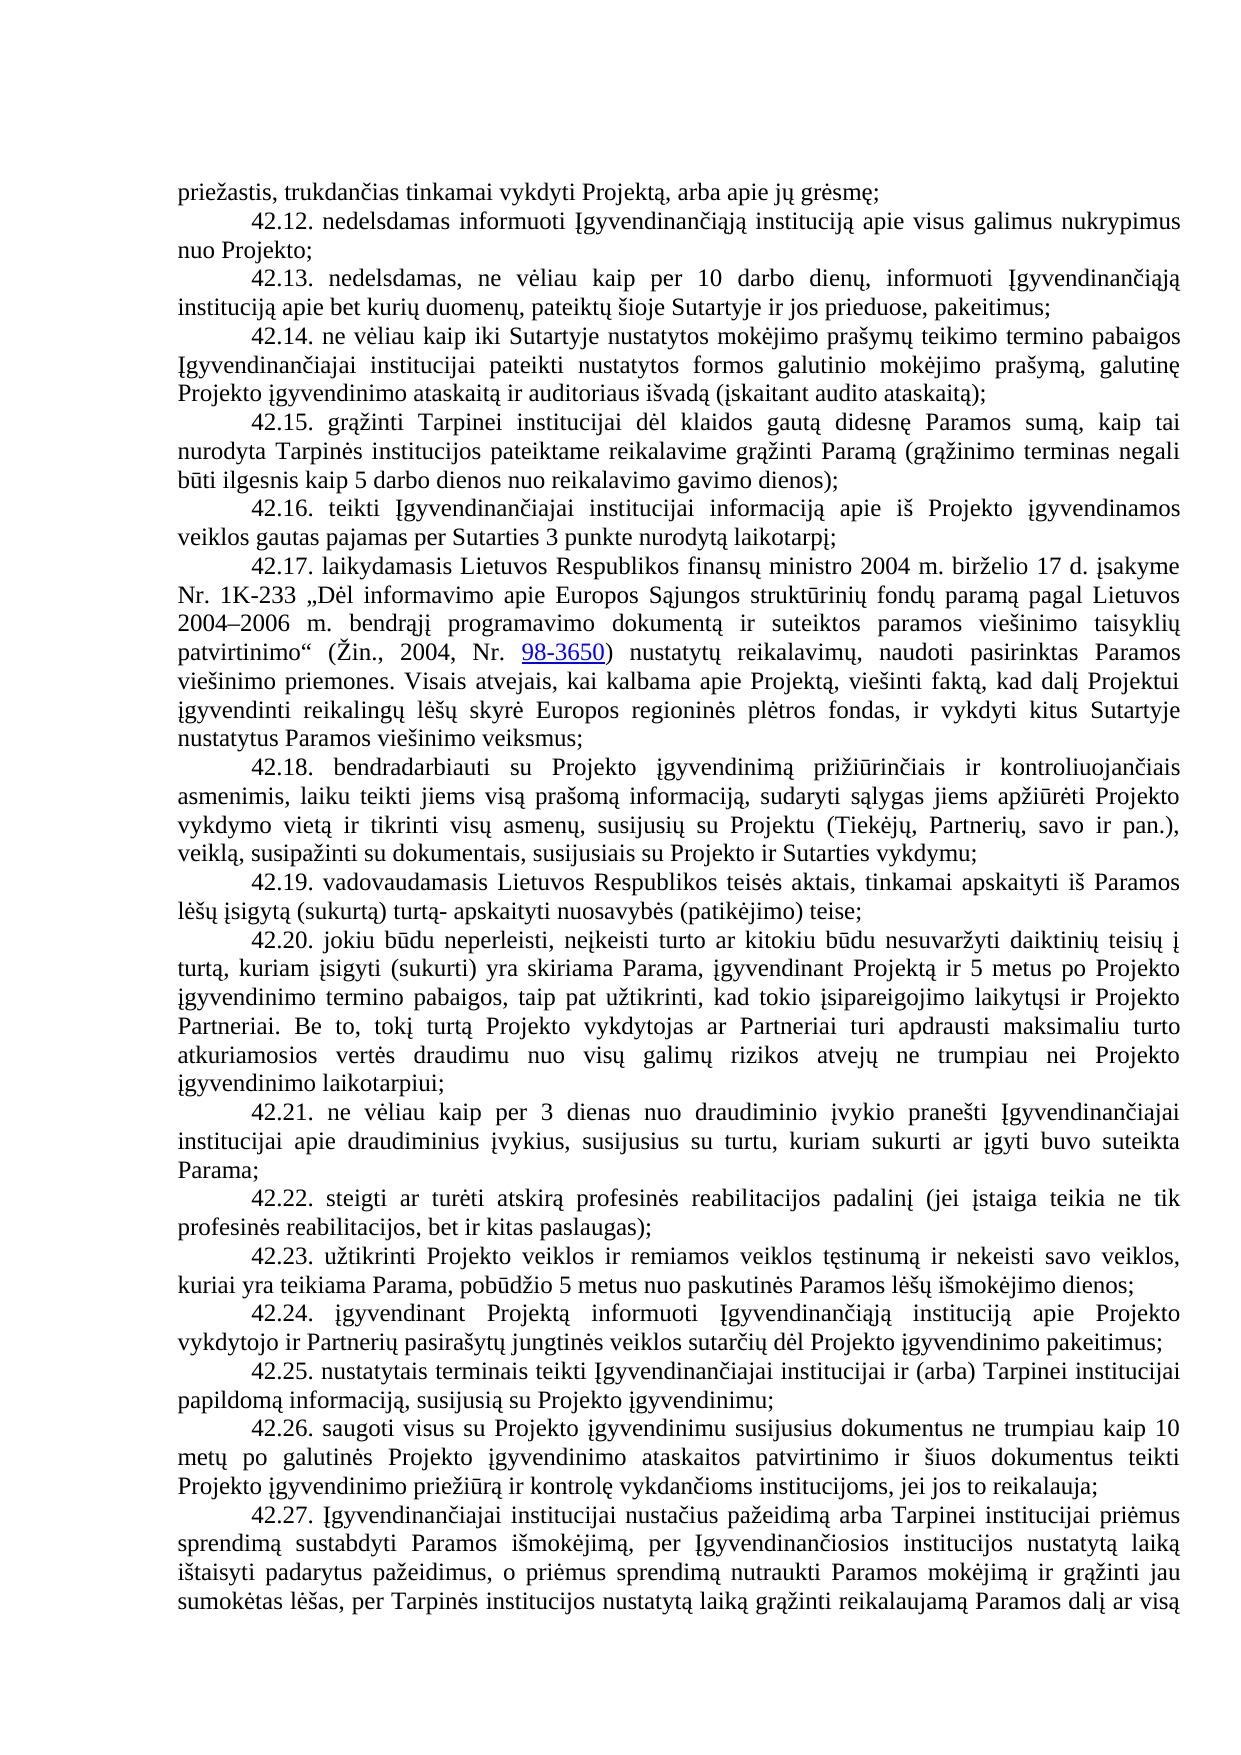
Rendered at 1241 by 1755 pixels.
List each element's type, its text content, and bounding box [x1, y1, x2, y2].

text priežastis, trukdančias tinkamai vykdyti Projektą, arba apie jų grėsmę; [177, 177, 1181, 206]
text 42.12. nedelsdamas informuoti Įgyvendinančiąją instituciją apie visus galimus nukrypimus nuo Projekto; [177, 206, 1181, 263]
text 42.26. saugoti visus su Projekto įgyvendinimu susijusius dokumentus ne trumpiau kaip 10 metų po galutinės Projekto įgyvendinimo ataskaitos patvirtinimo ir šiuos dokumentus teikti Projekto įgyvendinimo priežiūrą ir kontrolę vykdančioms institucijoms, jei jos to reikalauja; [177, 1413, 1181, 1500]
text 42.22. steigti ar turėti atskirą profesinės reabilitacijos padalinį (jei įstaiga teikia ne tik profesinės reabilitacijos, bet ir kitas paslaugas); [177, 1183, 1181, 1241]
text 42.17. laikydamasis Lietuvos Respublikos finansų ministro 2004 m. birželio 17 d. įsakyme Nr. 1K-233 „Dėl informavimo apie Europos Sąjungos struktūrinių fondų paramą pagal Lietuvos 2004–2006 m. bendrąjį programavimo dokumentą ir suteiktos paramos viešinimo taisyklių patvirtinimo“ (Žin., 2004, Nr. 98-3650) nustatytų reikalavimų, naudoti pasirinktas Paramos viešinimo priemones. Visais atvejais, kai kalbama apie Projektą, viešinti faktą, kad dalį Projektui įgyvendinti reikalingų lėšų skyrė Europos regioninės plėtros fondas, ir vykdyti kitus Sutartyje nustatytus Paramos viešinimo veiksmus; [177, 551, 1181, 752]
text 42.21. ne vėliau kaip per 3 dienas nuo draudiminio įvykio pranešti Įgyvendinančiajai institucijai apie draudiminius įvykius, susijusius su turtu, kuriam sukurti ar įgyti buvo suteikta Parama; [177, 1097, 1181, 1183]
text 42.19. vadovaudamasis Lietuvos Respublikos teisės aktais, tinkamai apskaityti iš Paramos lėšų įsigytą (sukurtą) turtą- apskaityti nuosavybės (patikėjimo) teise; [177, 867, 1181, 925]
text 42.16. teikti Įgyvendinančiajai institucijai informaciją apie iš Projekto įgyvendinamos veiklos gautas pajamas per Sutarties 3 punkte nurodytą laikotarpį; [177, 493, 1181, 551]
text 42.23. užtikrinti Projekto veiklos ir remiamos veiklos tęstinumą ir nekeisti savo veiklos, kuriai yra teikiama Parama, pobūdžio 5 metus nuo paskutinės Paramos lėšų išmokėjimo dienos; [177, 1241, 1181, 1298]
text 42.15. grąžinti Tarpinei institucijai dėl klaidos gautą didesnę Paramos sumą, kaip tai nurodyta Tarpinės institucijos pateiktame reikalavime grąžinti Paramą (grąžinimo terminas negali būti ilgesnis kaip 5 darbo dienos nuo reikalavimo gavimo dienos); [177, 407, 1181, 493]
text 42.24. įgyvendinant Projektą informuoti Įgyvendinančiąją instituciją apie Projekto vykdytojo ir Partnerių pasirašytų jungtinės veiklos sutarčių dėl Projekto įgyvendinimo pakeitimus; [177, 1298, 1181, 1356]
text 42.18. bendradarbiauti su Projekto įgyvendinimą prižiūrinčiais ir kontroliuojančiais asmenimis, laiku teikti jiems visą prašomą informaciją, sudaryti sąlygas jiems apžiūrėti Projekto vykdymo vietą ir tikrinti visų asmenų, susijusių su Projektu (Tiekėjų, Partnerių, savo ir pan.), veiklą, susipažinti su dokumentais, susijusiais su Projekto ir Sutarties vykdymu; [177, 752, 1181, 867]
text 42.14. ne vėliau kaip iki Sutartyje nustatytos mokėjimo prašymų teikimo termino pabaigos Įgyvendinančiajai institucijai pateikti nustatytos formos galutinio mokėjimo prašymą, galutinę Projekto įgyvendinimo ataskaitą ir auditoriaus išvadą (įskaitant audito ataskaitą); [177, 321, 1181, 407]
text 42.13. nedelsdamas, ne vėliau kaip per 10 darbo dienų, informuoti Įgyvendinančiąją instituciją apie bet kurių duomenų, pateiktų šioje Sutartyje ir jos prieduose, pakeitimus; [177, 263, 1181, 321]
text 42.25. nustatytais terminais teikti Įgyvendinančiajai institucijai ir (arba) Tarpinei institucijai papildomą informaciją, susijusią su Projekto įgyvendinimu; [177, 1356, 1181, 1413]
text 42.27. Įgyvendinančiajai institucijai nustačius pažeidimą arba Tarpinei institucijai priėmus sprendimą sustabdyti Paramos išmokėjimą, per Įgyvendinančiosios institucijos nustatytą laiką ištaisyti padarytus pažeidimus, o priėmus sprendimą nutraukti Paramos mokėjimą ir grąžinti jau sumokėtas lėšas, per Tarpinės institucijos nustatytą laiką grąžinti reikalaujamą Paramos dalį ar visą [177, 1500, 1181, 1615]
text 42.20. jokiu būdu neperleisti, neįkeisti turto ar kitokiu būdu nesuvaržyti daiktinių teisių į turtą, kuriam įsigyti (sukurti) yra skiriama Parama, įgyvendinant Projektą ir 5 metus po Projekto įgyvendinimo termino pabaigos, taip pat užtikrinti, kad tokio įsipareigojimo laikytųsi ir Projekto Partneriai. Be to, tokį turtą Projekto vykdytojas ar Partneriai turi apdrausti maksimaliu turto atkuriamosios vertės draudimu nuo visų galimų rizikos atvejų ne trumpiau nei Projekto įgyvendinimo laikotarpiui; [177, 925, 1181, 1097]
